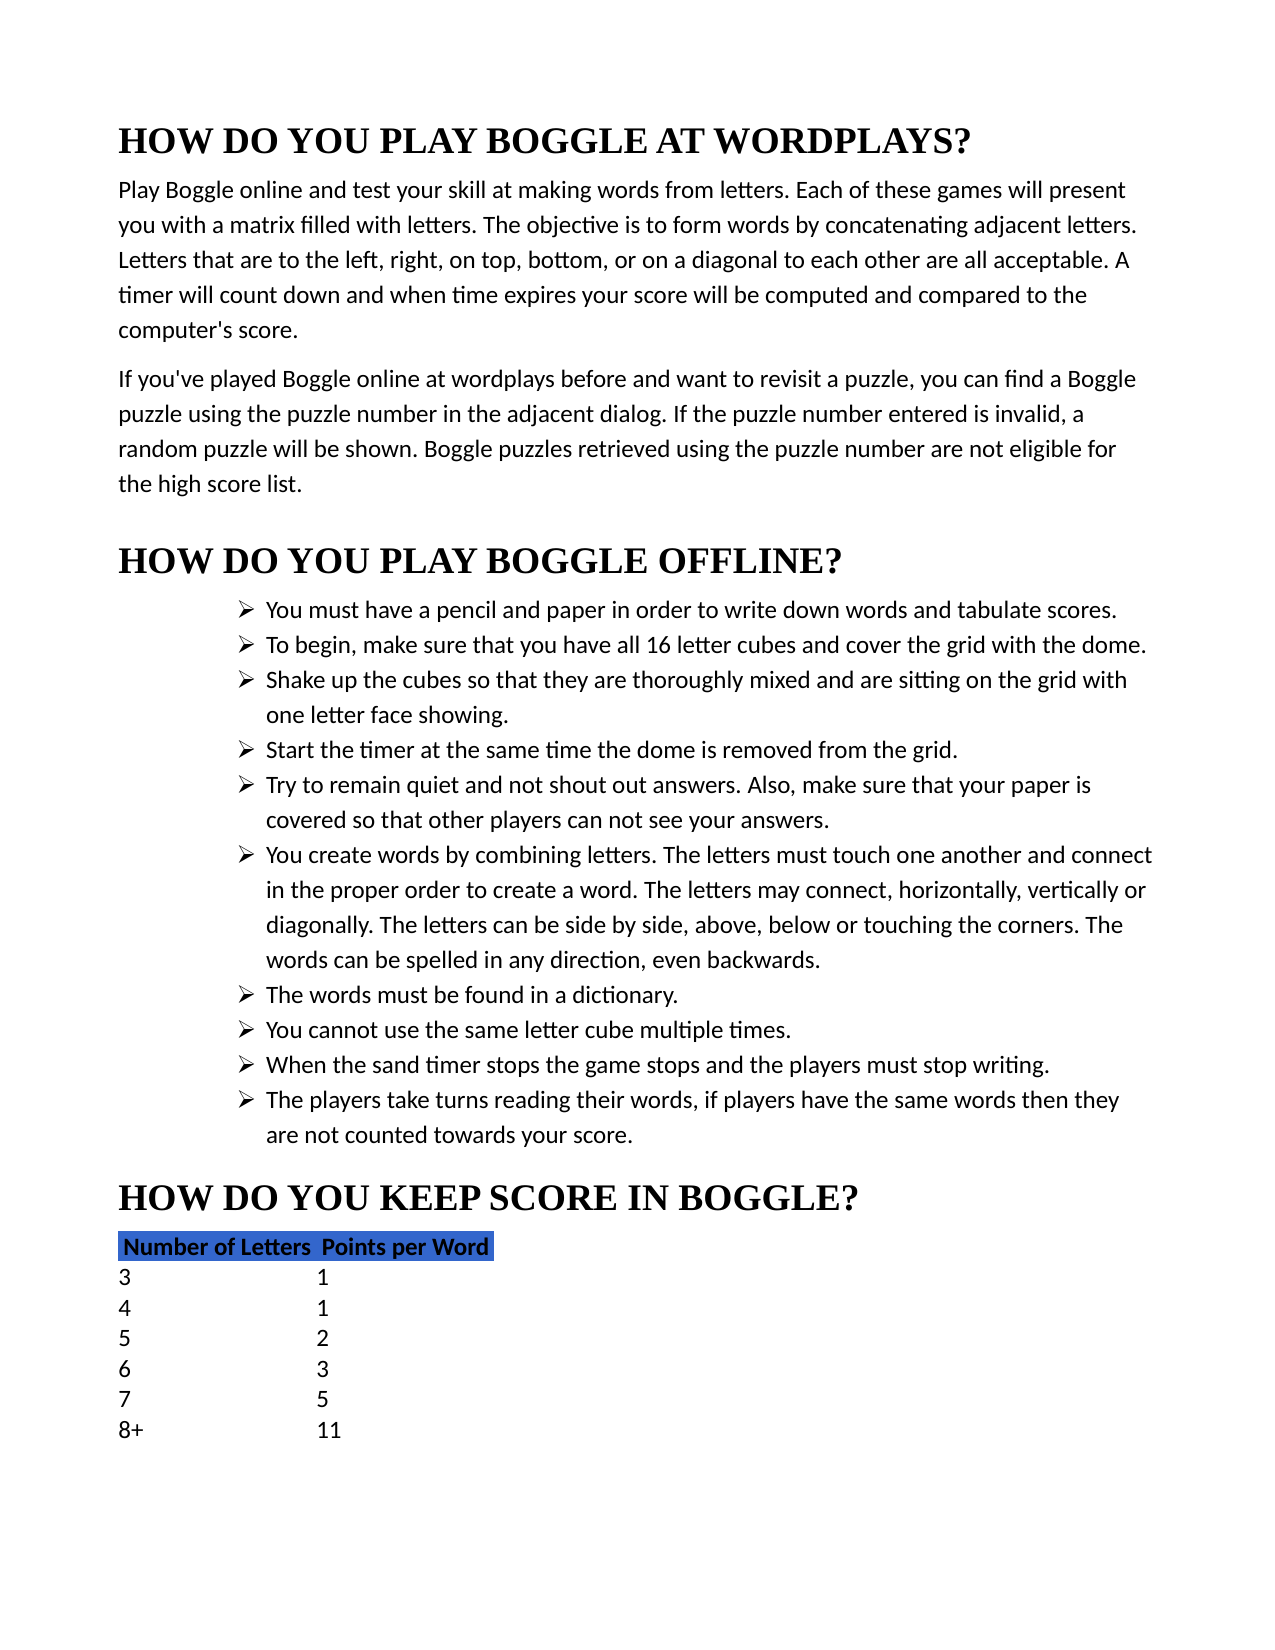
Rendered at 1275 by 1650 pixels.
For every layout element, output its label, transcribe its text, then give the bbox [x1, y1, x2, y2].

list To begin, make sure that you have all 16 letter cubes and cover the grid with the dome. [236, 629, 1157, 660]
table_cell 11 [316, 1414, 494, 1444]
list Shake up the cubes so that they are thoroughly mixed and are sitting on the grid with one letter face showing. [236, 664, 1157, 730]
table_header Points per Word [316, 1231, 494, 1261]
table_cell 1 [316, 1261, 494, 1292]
subtitle HOW DO YOU PLAY BOGGLE OFFLINE? [118, 539, 1157, 582]
table_cell 7 [118, 1384, 316, 1414]
list The players take turns reading their words, if players have the same words then they are not counted towards your score. [236, 1084, 1157, 1150]
list You create words by combining letters. The letters must touch one another and connect in the proper order to create a word. The letters may connect, horizontally, vertically or diagonally. The letters can be side by side, above, below or touching the corners. The words can be spelled in any direction, even backwards. [236, 839, 1157, 975]
subtitle HOW DO YOU KEEP SCORE IN BOGGLE? [118, 1175, 1157, 1218]
list Start the timer at the same time the dome is removed from the grid. [236, 734, 1157, 765]
table_cell 4 [118, 1292, 316, 1322]
text If you've played Boggle online at wordplays before and want to revisit a puzzle, you can find a Boggle puzzle using the puzzle number in the adjacent dialog. If the puzzle number entered is invalid, a random puzzle will be shown. Boggle puzzles retrieved using the puzzle number are not eligible for the high score list. [118, 363, 1157, 499]
table_cell 1 [316, 1292, 494, 1322]
table_cell 5 [118, 1323, 316, 1353]
table_header Number of Letters [118, 1231, 316, 1261]
subtitle HOW DO YOU PLAY BOGGLE AT WORDPLAYS? [118, 118, 1157, 161]
list When the sand timer stops the game stops and the players must stop writing. [236, 1049, 1157, 1080]
table_cell 5 [316, 1384, 494, 1414]
table_cell 8+ [118, 1414, 316, 1444]
table_cell 6 [118, 1353, 316, 1383]
list The words must be found in a dictionary. [236, 979, 1157, 1010]
list You must have a pencil and paper in order to write down words and tabulate scores. [236, 594, 1157, 625]
table_cell 2 [316, 1323, 494, 1353]
table_cell 3 [316, 1353, 494, 1383]
table_cell 3 [118, 1261, 316, 1292]
list You cannot use the same letter cube multiple times. [236, 1014, 1157, 1045]
text Play Boggle online and test your skill at making words from letters. Each of these games will present you with a matrix filled with letters. The objective is to form words by concatenating adjacent letters. Letters that are to the left, right, on top, bottom, or on a diagonal to each other are all acceptable. A timer will count down and when time expires your score will be computed and compared to the computer's score. [118, 174, 1157, 344]
list Try to remain quiet and not shout out answers. Also, make sure that your paper is covered so that other players can not see your answers. [236, 769, 1157, 835]
